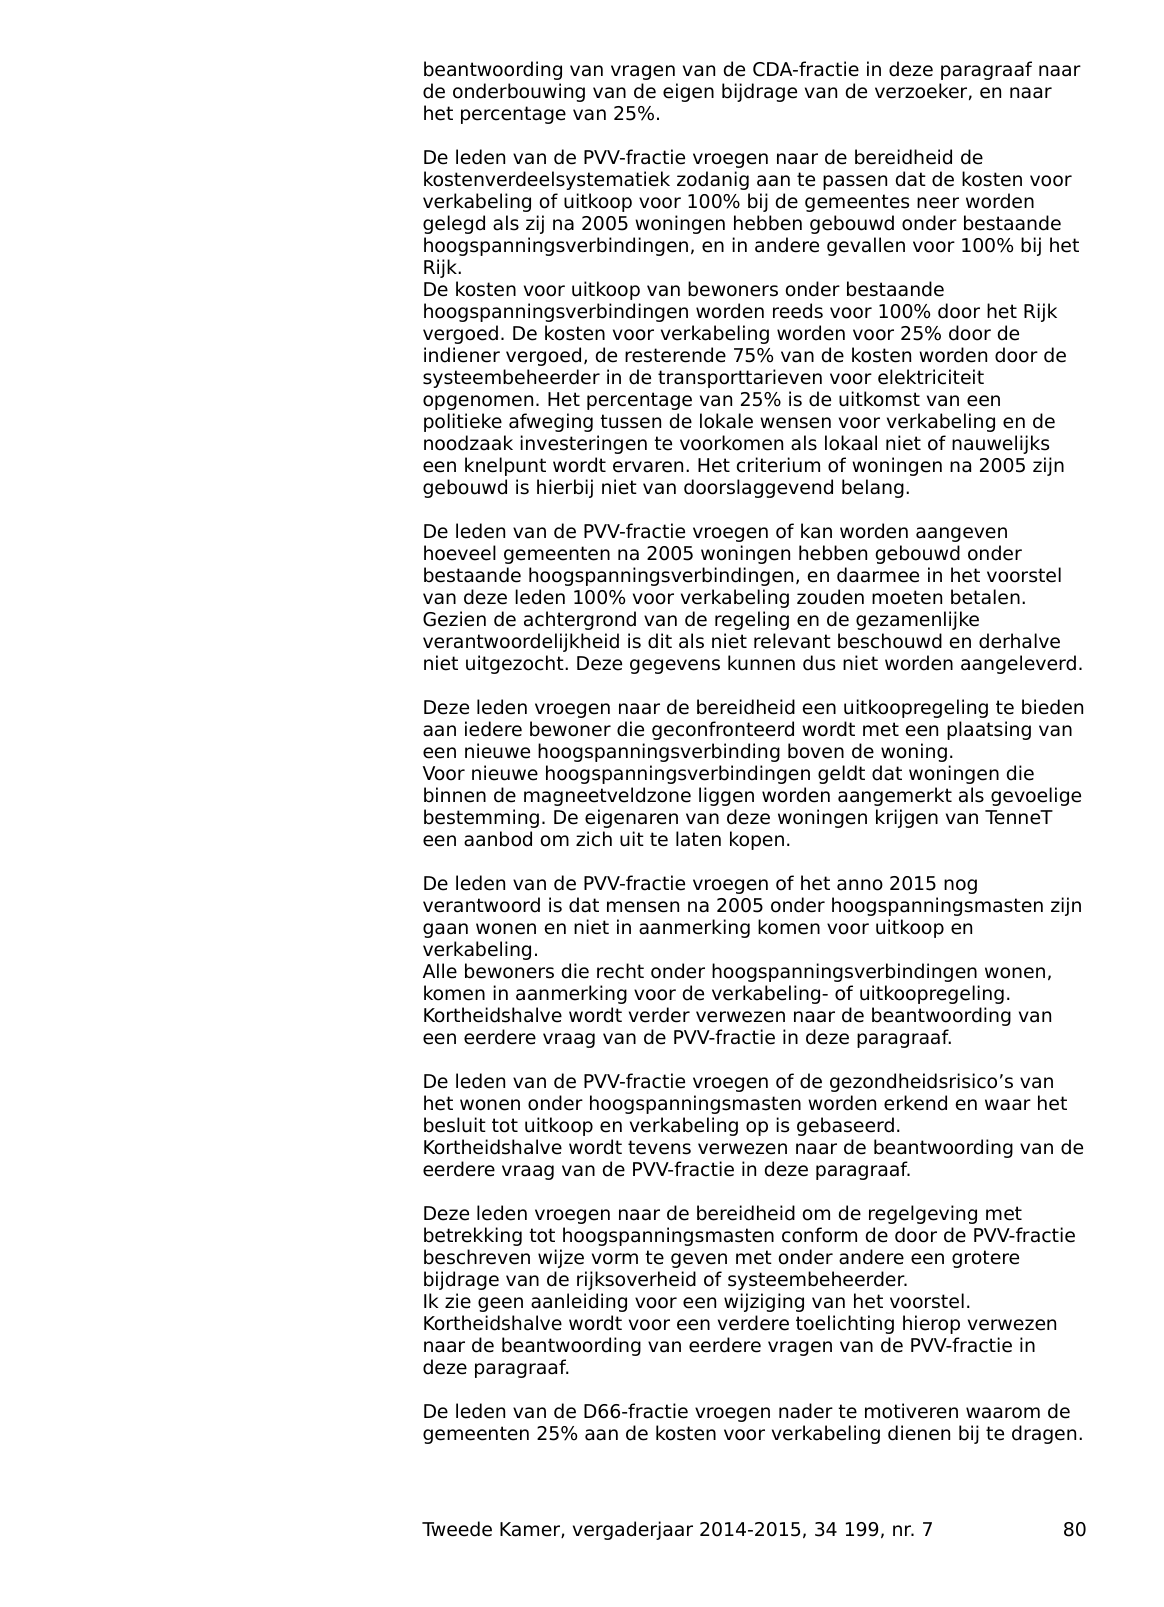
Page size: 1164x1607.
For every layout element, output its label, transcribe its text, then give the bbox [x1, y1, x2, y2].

text Deze leden vroegen naar de bereidheid om de regelgeving met betrekking tot hoogspanningsmasten conform de door de PVV-fractie beschreven wijze vorm te geven met onder andere een grotere bijdrage van de rijksoverheid of systeembeheerder. [422, 1203, 1087, 1291]
text De leden van de PVV-fractie vroegen naar de bereidheid de kostenverdeelsystematiek zodanig aan te passen dat de kosten voor verkabeling of uitkoop voor 100% bij de gemeentes neer worden gelegd als zij na 2005 woningen hebben gebouwd onder bestaande hoogspanningsverbindingen, en in andere gevallen voor 100% bij het Rijk. [422, 147, 1087, 279]
text De leden van de PVV-fractie vroegen of het anno 2015 nog verantwoord is dat mensen na 2005 onder hoogspanningsmasten zijn gaan wonen en niet in aanmerking komen voor uitkoop en verkabeling. [422, 873, 1087, 961]
text De kosten voor uitkoop van bewoners onder bestaande hoogspanningsverbindingen worden reeds voor 100% door het Rijk vergoed. De kosten voor verkabeling worden voor 25% door de indiener vergoed, de resterende 75% van de kosten worden door de systeembeheerder in de transporttarieven voor elektriciteit opgenomen. Het percentage van 25% is de uitkomst van een politieke afweging tussen de lokale wensen voor verkabeling en de noodzaak investeringen te voorkomen als lokaal niet of nauwelijks een knelpunt wordt ervaren. Het criterium of woningen na 2005 zijn gebouwd is hierbij niet van doorslaggevend belang. [422, 279, 1087, 499]
text Voor nieuwe hoogspanningsverbindingen geldt dat woningen die binnen de magneetveldzone liggen worden aangemerkt als gevoelige bestemming. De eigenaren van deze woningen krijgen van TenneT een aanbod om zich uit te laten kopen. [422, 763, 1087, 851]
text Ik zie geen aanleiding voor een wijziging van het voorstel. Kortheidshalve wordt voor een verdere toelichting hierop verwezen naar de beantwoording van eerdere vragen van de PVV-fractie in deze paragraaf. [422, 1291, 1087, 1379]
text De leden van de PVV-fractie vroegen of de gezondheidsrisico’s van het wonen onder hoogspanningsmasten worden erkend en waar het besluit tot uitkoop en verkabeling op is gebaseerd. [422, 1071, 1087, 1137]
text De leden van de D66-fractie vroegen nader te motiveren waarom de gemeenten 25% aan de kosten voor verkabeling dienen bij te dragen. [422, 1401, 1087, 1445]
text De leden van de PVV-fractie vroegen of kan worden aangeven hoeveel gemeenten na 2005 woningen hebben gebouwd onder bestaande hoogspanningsverbindingen, en daarmee in het voorstel van deze leden 100% voor verkabeling zouden moeten betalen. [422, 521, 1087, 609]
text beantwoording van vragen van de CDA-fractie in deze paragraaf naar de onderbouwing van de eigen bijdrage van de verzoeker, en naar het percentage van 25%. [422, 59, 1087, 125]
text Alle bewoners die recht onder hoogspanningsverbindingen wonen, komen in aanmerking voor de verkabeling- of uitkoopregeling. Kortheidshalve wordt verder verwezen naar de beantwoording van een eerdere vraag van de PVV-fractie in deze paragraaf. [422, 961, 1087, 1049]
text Deze leden vroegen naar de bereidheid een uitkoopregeling te bieden aan iedere bewoner die geconfronteerd wordt met een plaatsing van een nieuwe hoogspanningsverbinding boven de woning. [422, 697, 1087, 763]
text Gezien de achtergrond van de regeling en de gezamenlijke verantwoordelijkheid is dit als niet relevant beschouwd en derhalve niet uitgezocht. Deze gegevens kunnen dus niet worden aangeleverd. [422, 609, 1087, 675]
text Kortheidshalve wordt tevens verwezen naar de beantwoording van de eerdere vraag van de PVV-fractie in deze paragraaf. [422, 1137, 1087, 1181]
